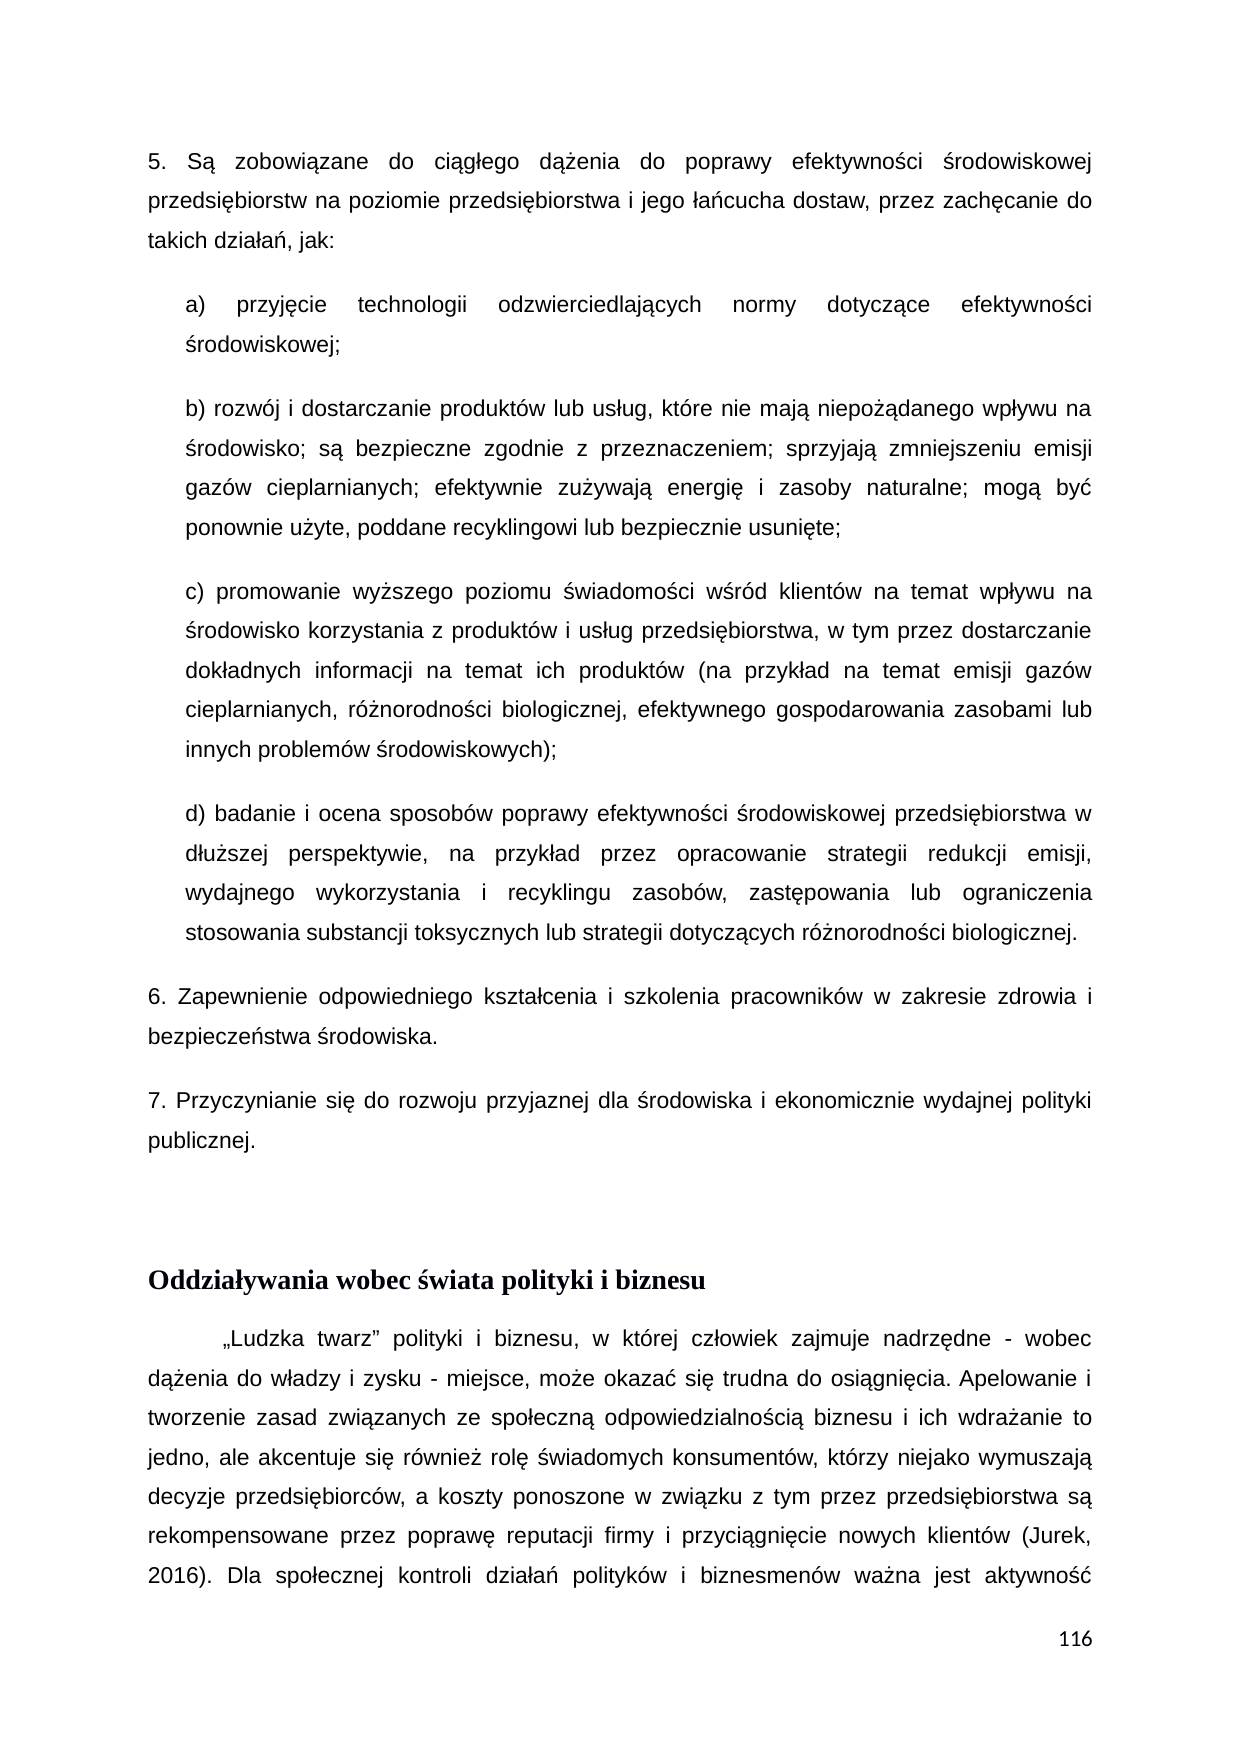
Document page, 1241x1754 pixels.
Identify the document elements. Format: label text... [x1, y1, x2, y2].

text c) promowanie wyższego poziomu świadomości wśród klientów na temat wpływu na środowisko korzystania z produktów i usług przedsiębiorstwa, w tym przez dostarczanie dokładnych informacji na temat ich produktów (na przykład na temat emisji gazów cieplarnianych, różnorodności biologicznej, efektywnego gospodarowania zasobami lub innych problemów środowiskowych); [185, 578, 1093, 762]
text 7. Przyczynianie się do rozwoju przyjaznej dla środowiska i ekonomicznie wydajnej polityki publicznej. [148, 1087, 1093, 1153]
text a) przyjęcie technologii odzwierciedlających normy dotyczące efektywności środowiskowej; [185, 291, 1093, 357]
text 5. Są zobowiązane do ciągłego dążenia do poprawy efektywności środowiskowej przedsiębiorstw na poziomie przedsiębiorstwa i jego łańcucha dostaw, przez zachęcanie do takich działań, jak: [148, 148, 1093, 253]
text 6. Zapewnienie odpowiedniego kształcenia i szkolenia pracowników w zakresie zdrowia i bezpieczeństwa środowiska. [148, 983, 1093, 1049]
text d) badanie i ocena sposobów poprawy efektywności środowiskowej przedsiębiorstwa w dłuższej perspektywie, na przykład przez opracowanie strategii redukcji emisji, wydajnego wykorzystania i recyklingu zasobów, zastępowania lub ograniczenia stosowania substancji toksycznych lub strategii dotyczących różnorodności biologicznej. [185, 800, 1093, 945]
text „Ludzka twarz” polityki i biznesu, w której człowiek zajmuje nadrzędne - wobec dążenia do władzy i zysku - miejsce, może okazać się trudna do osiągnięcia. Apelowanie i tworzenie zasad związanych ze społeczną odpowiedzialnością biznesu i ich wdrażanie to jedno, ale akcentuje się również rolę świadomych konsumentów, którzy niejako wymuszają decyzje przedsiębiorców, a koszty ponoszone w związku z tym przez przedsiębiorstwa są rekompensowane przez poprawę reputacji firmy i przyciągnięcie nowych klientów (Jurek, 2016). Dla społecznej kontroli działań polityków i biznesmenów ważna jest aktywność [148, 1325, 1093, 1588]
text b) rozwój i dostarczanie produktów lub usług, które nie mają niepożądanego wpływu na środowisko; są bezpieczne zgodnie z przeznaczeniem; sprzyjają zmniejszeniu emisji gazów cieplarnianych; efektywnie zużywają energię i zasoby naturalne; mogą być ponownie użyte, poddane recyklingowi lub bezpiecznie usunięte; [185, 395, 1093, 540]
subtitle Oddziaływania wobec świata polityki i biznesu [148, 1263, 1093, 1296]
